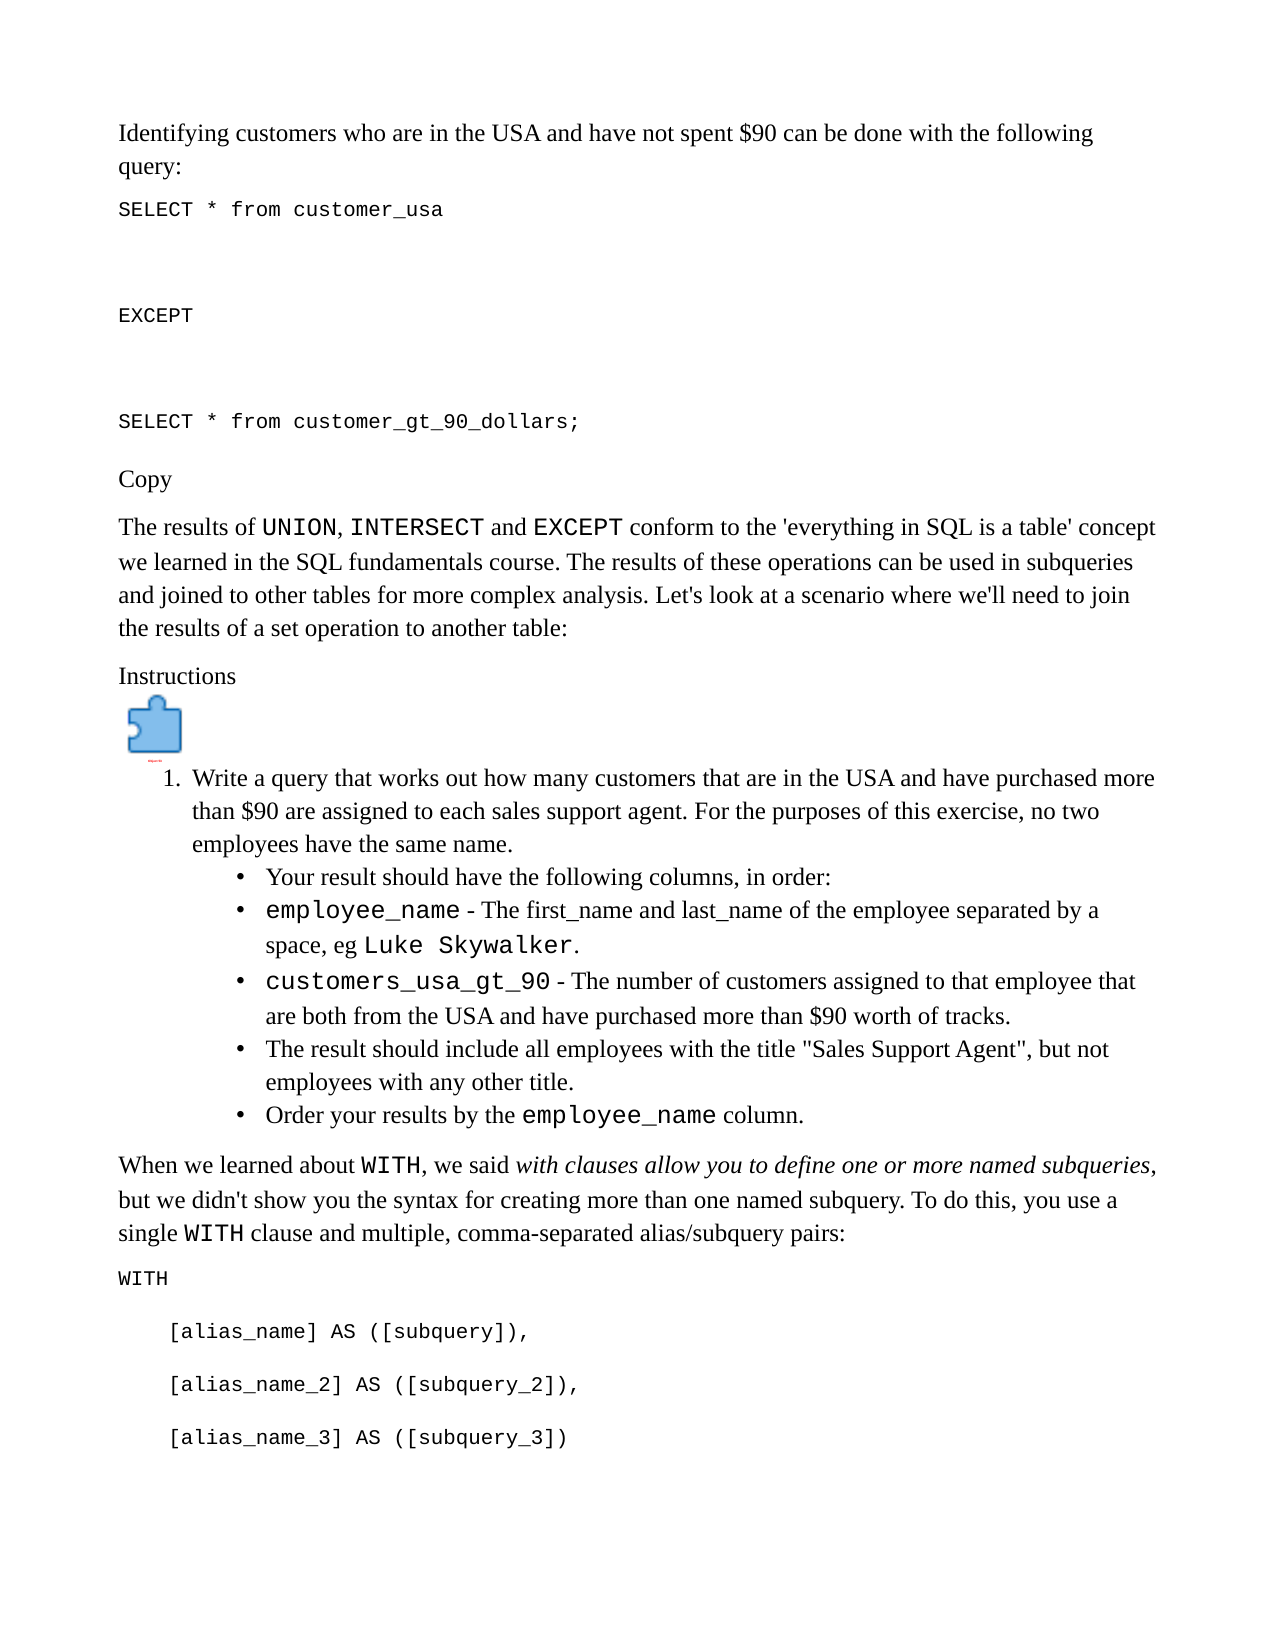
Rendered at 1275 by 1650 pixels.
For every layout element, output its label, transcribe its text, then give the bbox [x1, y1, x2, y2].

list Write a query that works out how many customers that are in the USA and have purchased more than $90 are assigned to each sales support agent. For the purposes of this exercise, no two employees have the same name. [162, 763, 1157, 858]
list Order your results by the employee_name column. [236, 1100, 1157, 1131]
text ​ [118, 358, 1157, 382]
text When we learned about WITH, we said with clauses allow you to define one or more named subqueries, but we didn't show you the syntax for creating more than one named subquery. To do this, you use a single WITH clause and multiple, comma-separated alias/subquery pairs: [118, 1150, 1157, 1249]
text SELECT * from customer_usa [118, 199, 1157, 222]
text [alias_name] AS ([subquery]), [118, 1321, 1157, 1345]
text Copy [118, 464, 1157, 493]
text [alias_name_3] AS ([subquery_3]) [118, 1427, 1157, 1451]
text The results of UNION, INTERSECT and EXCEPT conform to the 'everything in SQL is a table' concept we learned in the SQL fundamentals course. The results of these operations can be used in subqueries and joined to other tables for more complex analysis. Let's look at a scenario where we'll need to join the results of a set operation to another table: [118, 512, 1157, 642]
text ​ [118, 1481, 1157, 1504]
text Identifying customers who are in the USA and have not spent $90 can be done with the following query: [118, 118, 1157, 180]
text EXCEPT [118, 305, 1157, 329]
text [alias_name_2] AS ([subquery_2]), [118, 1374, 1157, 1398]
list The result should include all employees with the title "Sales Support Agent", but not employees with any other title. [236, 1034, 1157, 1096]
text WITH [118, 1268, 1157, 1292]
list Your result should have the following columns, in order: [236, 862, 1157, 891]
list employee_name - The first_name and last_name of the employee separated by a space, eg Luke Skywalker. [236, 895, 1157, 961]
list customers_usa_gt_90 - The number of customers assigned to that employee that are both from the USA and have purchased more than $90 worth of tracks. [236, 966, 1157, 1029]
text ​ [118, 252, 1157, 276]
text SELECT * from customer_gt_90_dollars; [118, 411, 1157, 435]
text Instructions [118, 661, 1157, 689]
